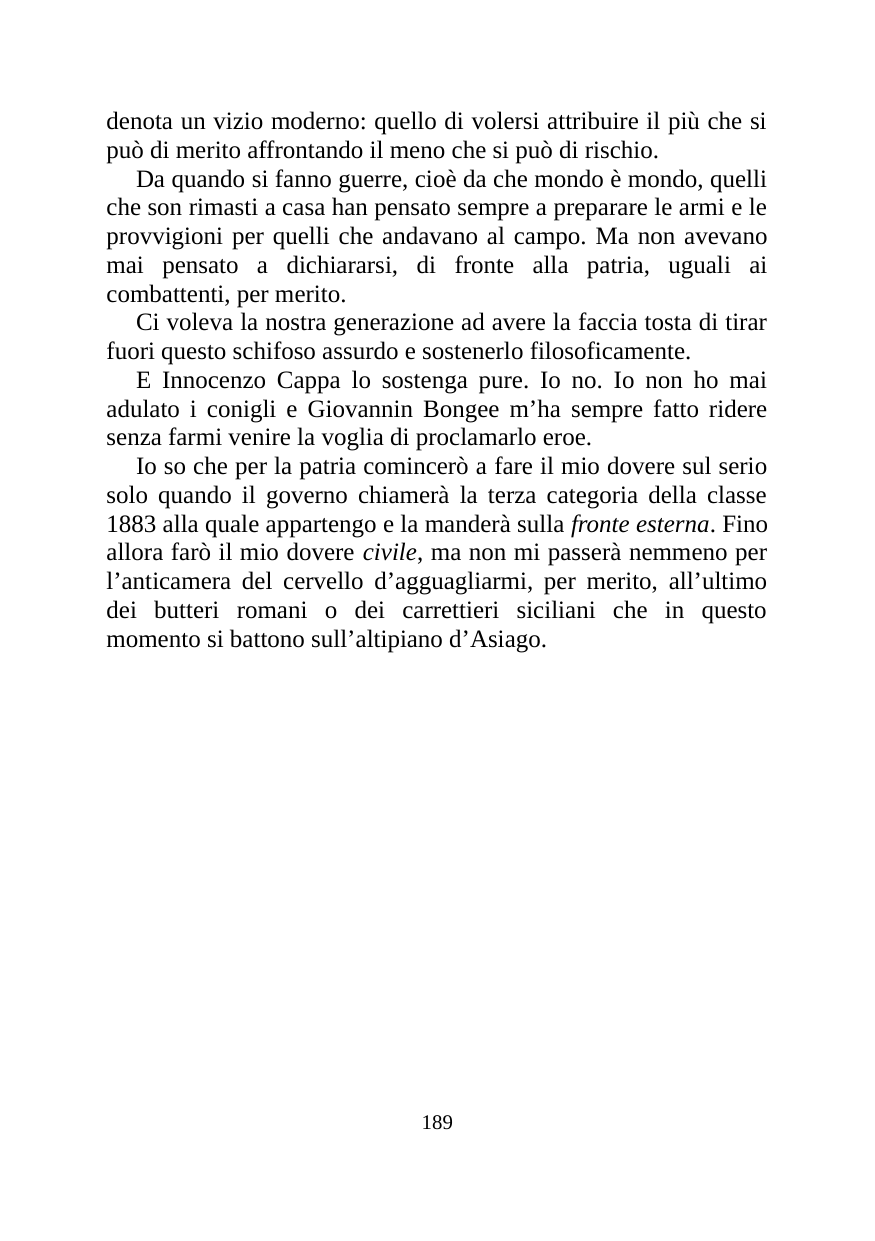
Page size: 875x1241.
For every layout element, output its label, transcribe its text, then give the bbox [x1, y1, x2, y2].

text denota un vizio moderno: quello di volersi attribuire il più che si può di merito affrontando il meno che si può di rischio. [106, 106, 768, 164]
text Io so che per la patria comincerò a fare il mio dovere sul serio solo quando il governo chiamerà la terza categoria della classe 1883 alla quale appartengo e la manderà sulla fronte esterna. Fino allora farò il mio dovere civile, ma non mi passerà nemmeno per l’anticamera del cervello d’agguagliarmi, per merito, all’ultimo dei butteri romani o dei carrettieri siciliani che in questo momento si battono sull’altipiano d’Asiago. [106, 451, 768, 652]
text Da quando si fanno guerre, cioè da che mondo è mondo, quelli che son rimasti a casa han pensato sempre a preparare le armi e le provvigioni per quelli che andavano al campo. Ma non avevano mai pensato a dichiararsi, di fronte alla patria, uguali ai combattenti, per merito. [106, 164, 768, 307]
text E Innocenzo Cappa lo sostenga pure. Io no. Io non ho mai adulato i conigli e Giovannin Bongee m’ha sempre fatto ridere senza farmi venire la voglia di proclamarlo eroe. [106, 365, 768, 451]
text Ci voleva la nostra generazione ad avere la faccia tosta di tirar fuori questo schifoso assurdo e sostenerlo filosoficamente. [106, 307, 768, 365]
